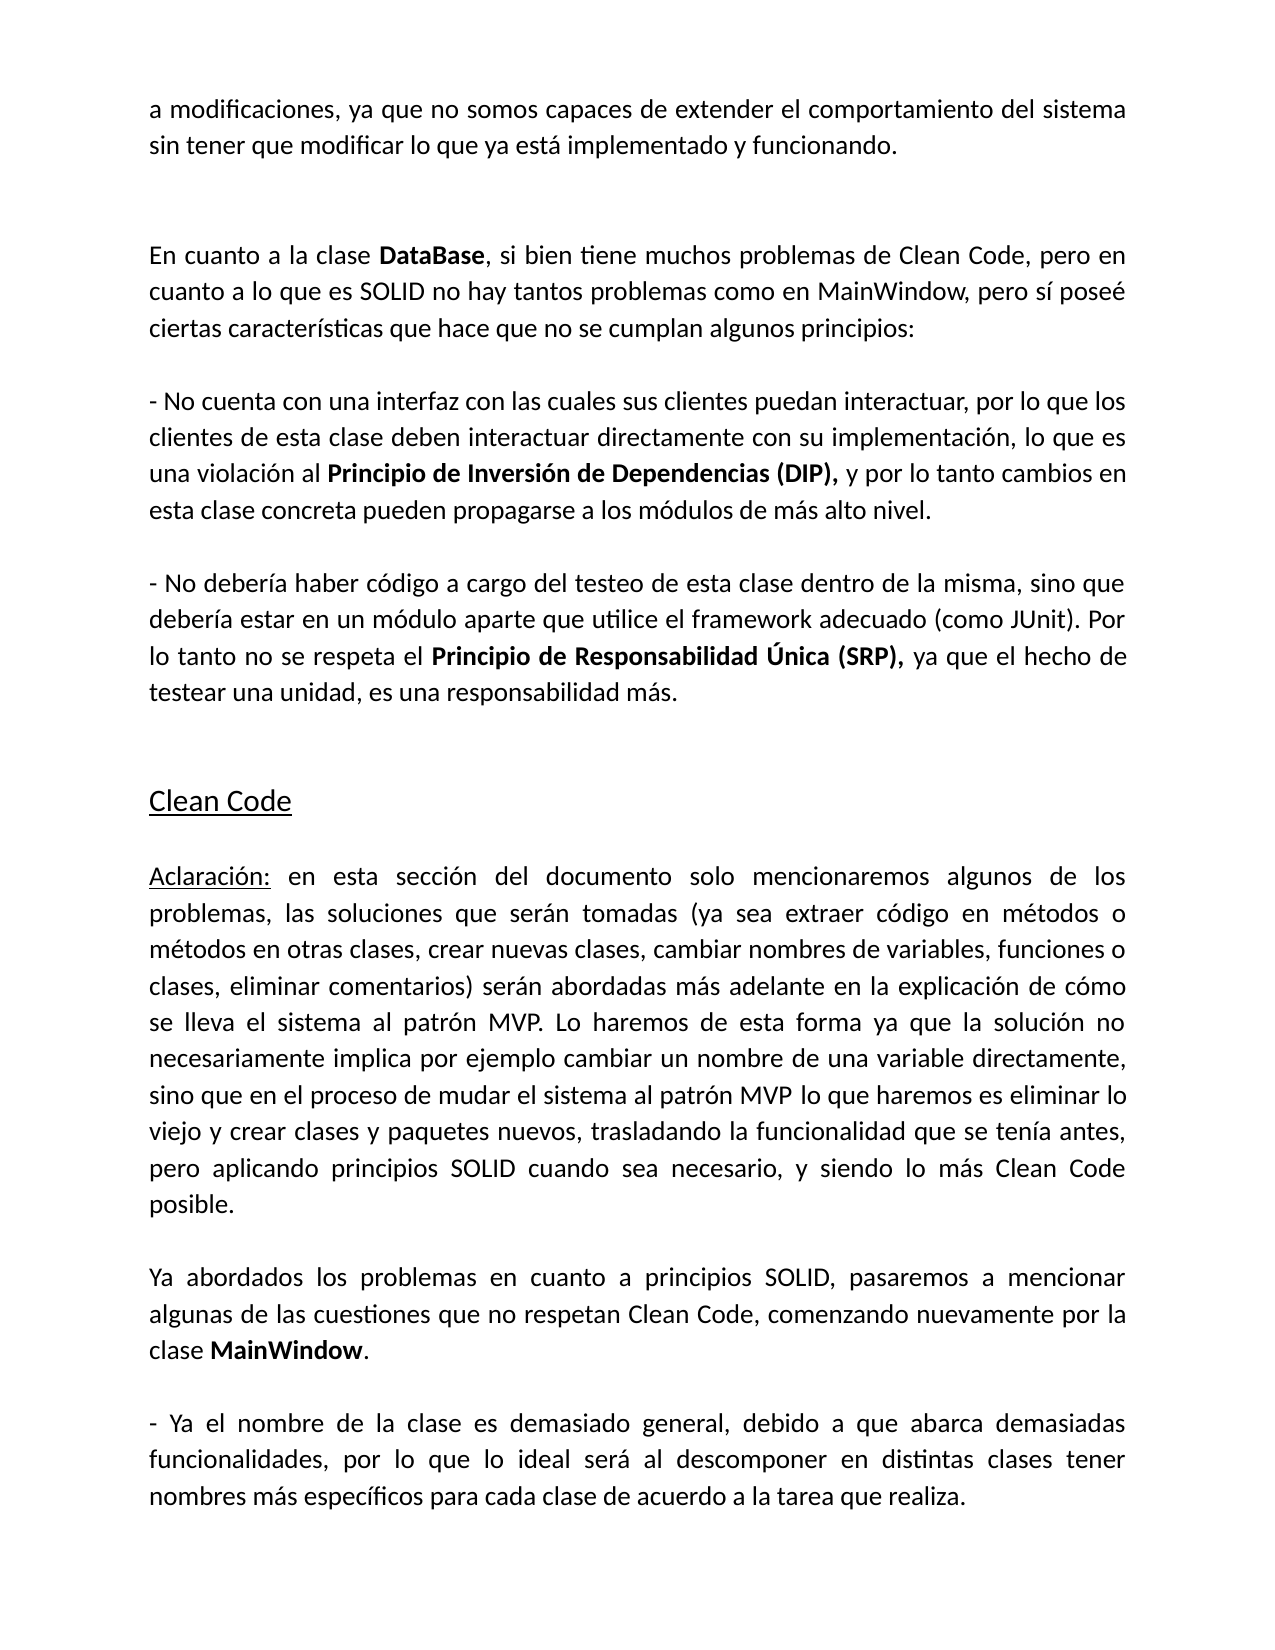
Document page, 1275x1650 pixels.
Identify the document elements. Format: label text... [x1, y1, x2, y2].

text - No debería haber código a cargo del testeo de esta clase dentro de la misma, sino que debería estar en un módulo aparte que utilice el framework adecuado (como JUnit). Por lo tanto no se respeta el Principio de Responsabilidad Única (SRP), ya que el hecho de testear una unidad, es una responsabilidad más. [149, 562, 1127, 708]
text a modificaciones, ya que no somos capaces de extender el comportamiento del sistema sin tener que modificar lo que ya está implementado y funcionando. [149, 88, 1127, 161]
text En cuanto a la clase DataBase, si bien tiene muchos problemas de Clean Code, pero en cuanto a lo que es SOLID no hay tantos problemas como en MainWindow, pero sí poseé ciertas características que hace que no se cumplan algunos principios: [149, 234, 1127, 344]
text Clean Code [149, 781, 1127, 819]
text - Ya el nombre de la clase es demasiado general, debido a que abarca demasiadas funcionalidades, por lo que lo ideal será al descomponer en distintas clases tener nombres más específicos para cada clase de acuerdo a la tarea que realiza. [149, 1403, 1127, 1512]
text Aclaración: en esta sección del documento solo mencionaremos algunos de los problemas, las soluciones que serán tomadas (ya sea extraer código en métodos o métodos en otras clases, crear nuevas clases, cambiar nombres de variables, funciones o clases, eliminar comentarios) serán abordadas más adelante en la explicación de cómo se lleva el sistema al patrón MVP. Lo haremos de esta forma ya que la solución no necesariamente implica por ejemplo cambiar un nombre de una variable directamente, sino que en el proceso de mudar el sistema al patrón MVP lo que haremos es eliminar lo viejo y crear clases y paquetes nuevos, trasladando la funcionalidad que se tenía antes, pero aplicando principios SOLID cuando sea necesario, y siendo lo más Clean Code posible. [149, 856, 1127, 1220]
text - No cuenta con una interfaz con las cuales sus clientes puedan interactuar, por lo que los clientes de esta clase deben interactuar directamente con su implementación, lo que es una violación al Principio de Inversión de Dependencias (DIP), y por lo tanto cambios en esta clase concreta pueden propagarse a los módulos de más alto nivel. [149, 380, 1127, 526]
text Ya abordados los problemas en cuanto a principios SOLID, pasaremos a mencionar algunas de las cuestiones que no respetan Clean Code, comenzando nuevamente por la clase MainWindow. [149, 1257, 1127, 1366]
